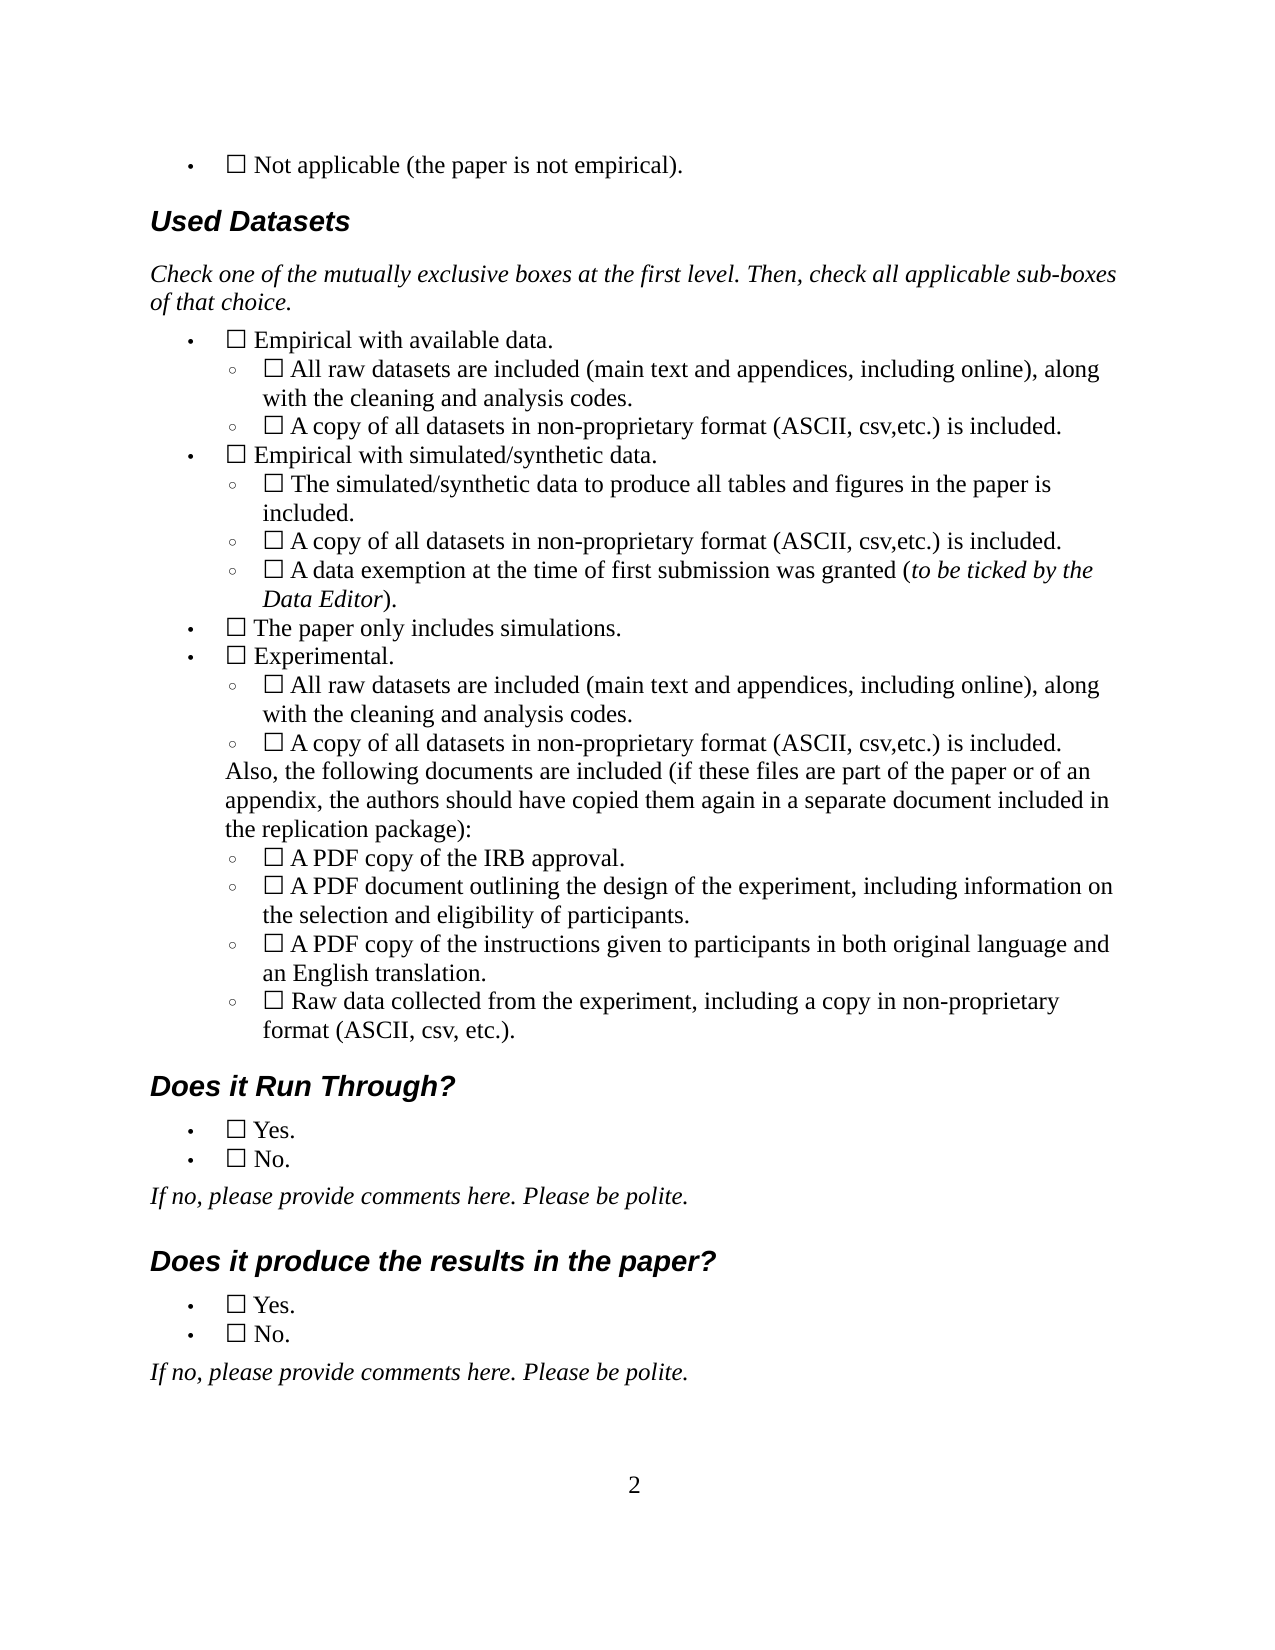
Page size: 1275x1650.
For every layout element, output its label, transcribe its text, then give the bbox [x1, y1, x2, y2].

list ☐ No. [187, 1144, 1125, 1172]
list ☐ A PDF copy of the IRB approval. [225, 843, 1125, 871]
list ☐ A data exemption at the time of first submission was granted (to be ticked by the Data Editor). [225, 555, 1125, 613]
list Also, the following documents are included (if these files are part of the paper or of an appendix, the authors should have copied them again in a separate document included in the replication package): [187, 756, 1125, 843]
list ☐ A copy of all datasets in non-proprietary format (ASCII, csv,etc.) is included. [225, 526, 1125, 555]
list ☐ All raw datasets are included (main text and appendices, including online), along with the cleaning and analysis codes. [225, 670, 1125, 728]
list ☐ The simulated/synthetic data to produce all tables and figures in the paper is included. [225, 469, 1125, 526]
list ☐ A copy of all datasets in non-proprietary format (ASCII, csv,etc.) is included. [225, 728, 1125, 756]
list ☐ Not applicable (the paper is not empirical). [187, 150, 1125, 179]
list ☐ All raw datasets are included (main text and appendices, including online), along with the cleaning and analysis codes. [225, 354, 1125, 411]
list ☐ A copy of all datasets in non-proprietary format (ASCII, csv,etc.) is included. [225, 411, 1125, 440]
subtitle Does it Run Through? [150, 1069, 1125, 1102]
text Check one of the mutually exclusive boxes at the first level. Then, check all applicable sub-boxes of that choice. [150, 259, 1125, 316]
list ☐ A PDF document outlining the design of the experiment, including information on the selection and eligibility of participants. [225, 871, 1125, 929]
list ☐ The paper only includes simulations. [187, 613, 1125, 641]
list ☐ Raw data collected from the experiment, including a copy in non-proprietary format (ASCII, csv, etc.). [225, 986, 1125, 1044]
subtitle Used Datasets [150, 204, 1125, 237]
list ☐ Yes. [187, 1290, 1125, 1319]
list ☐ Empirical with simulated/synthetic data. [187, 440, 1125, 469]
subtitle Does it produce the results in the paper? [150, 1244, 1125, 1278]
list ☐ A PDF copy of the instructions given to participants in both original language and an English translation. [225, 929, 1125, 986]
list ☐ No. [187, 1319, 1125, 1348]
list ☐ Experimental. [187, 641, 1125, 670]
text If no, please provide comments here. Please be polite. [150, 1357, 1125, 1385]
list ☐ Empirical with available data. [187, 325, 1125, 354]
list ☐ Yes. [187, 1115, 1125, 1144]
text If no, please provide comments here. Please be polite. [150, 1181, 1125, 1210]
